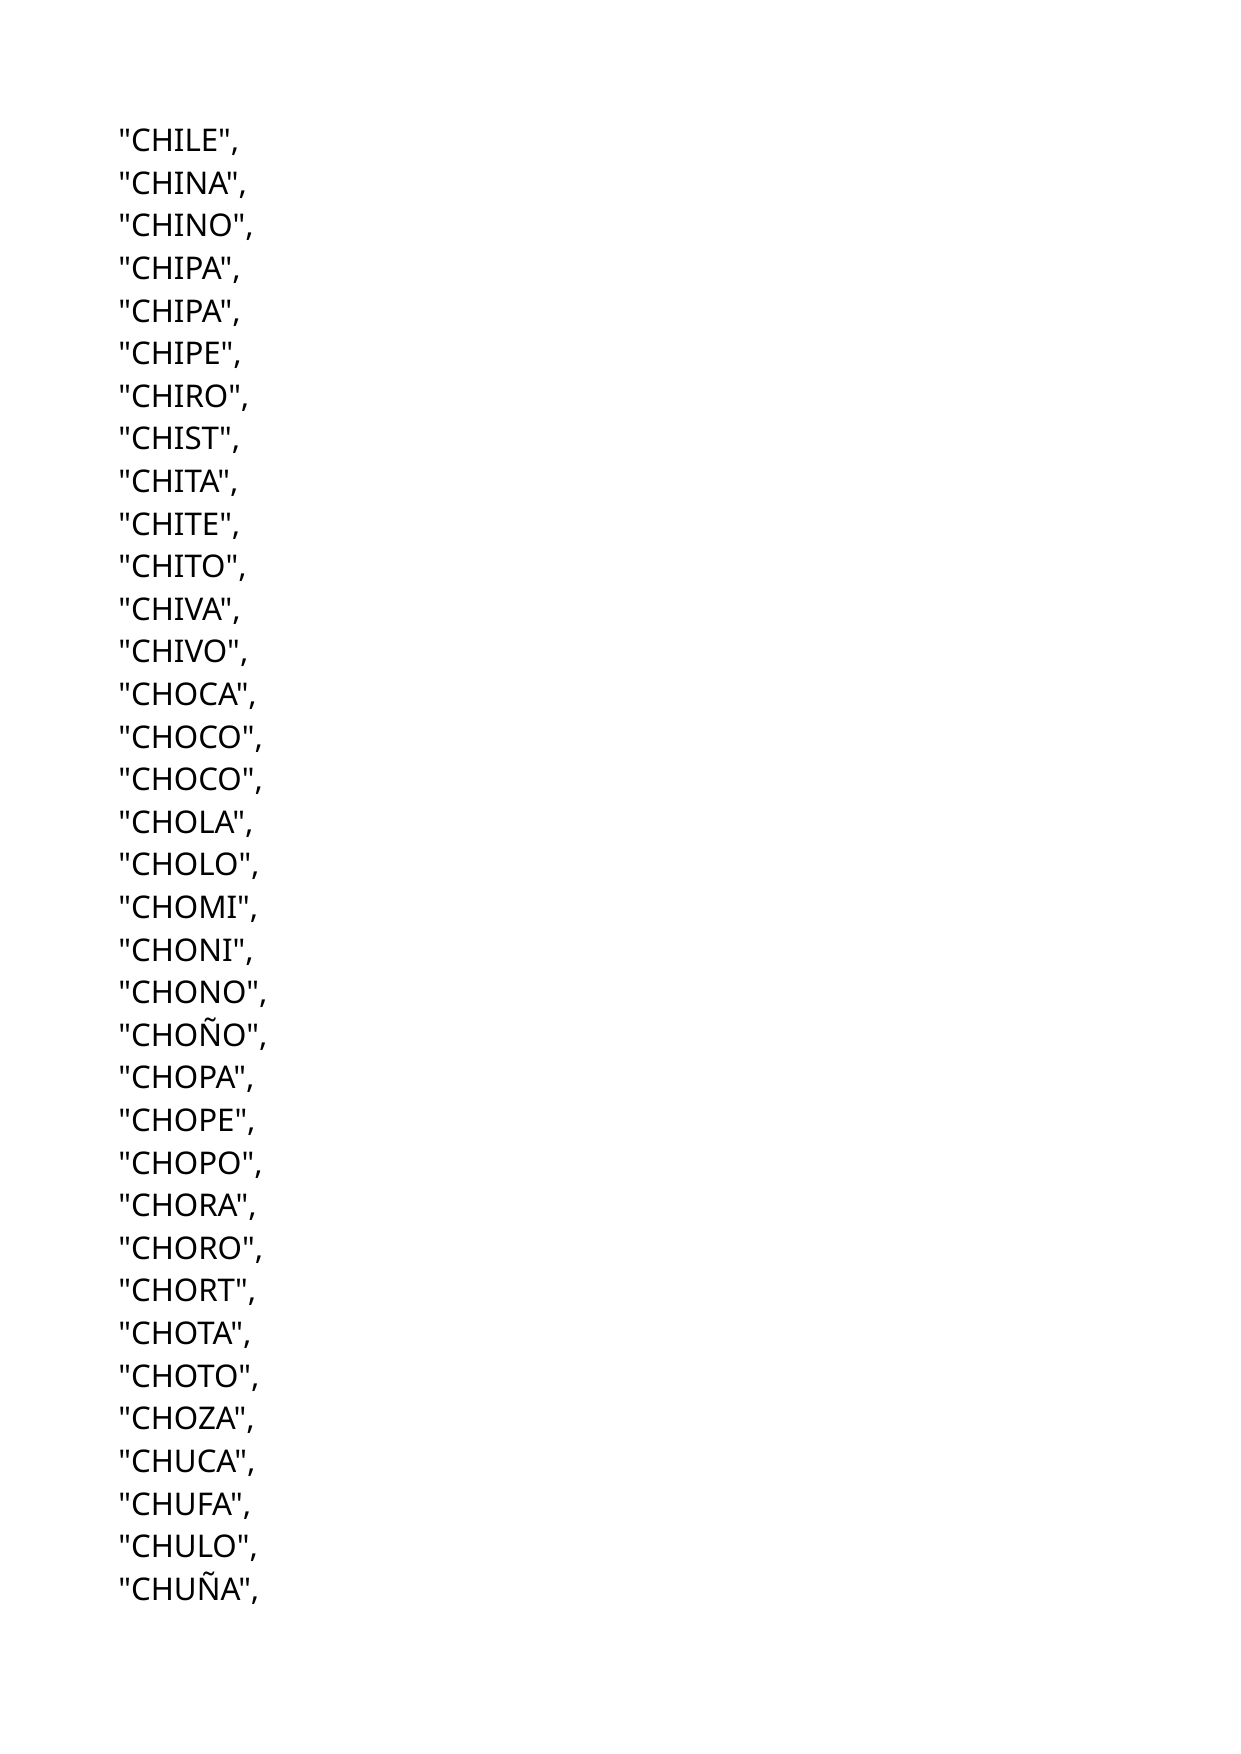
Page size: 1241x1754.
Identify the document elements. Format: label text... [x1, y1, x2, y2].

text "CHOCO", [118, 714, 1122, 757]
text "CHONI", [118, 928, 1122, 970]
text "CHOTA", [118, 1311, 1122, 1354]
text "CHOÑO", [118, 1013, 1122, 1055]
text "CHITO", [118, 544, 1122, 587]
text "CHORT", [118, 1268, 1122, 1311]
text "CHORO", [118, 1226, 1122, 1268]
text "CHONO", [118, 970, 1122, 1013]
text "CHUCA", [118, 1439, 1122, 1481]
text "CHOTO", [118, 1354, 1122, 1396]
text "CHOCA", [118, 672, 1122, 714]
text "CHIPE", [118, 331, 1122, 374]
text "CHIST", [118, 416, 1122, 459]
text "CHOPA", [118, 1055, 1122, 1098]
text "CHULO", [118, 1524, 1122, 1567]
text "CHITA", [118, 459, 1122, 502]
text "CHOZA", [118, 1396, 1122, 1439]
text "CHOMI", [118, 885, 1122, 928]
text "CHIPA", [118, 288, 1122, 331]
text "CHORA", [118, 1183, 1122, 1226]
text "CHOPO", [118, 1141, 1122, 1183]
text "CHUÑA", [118, 1567, 1122, 1609]
text "CHILE", [118, 118, 1122, 161]
text "CHUFA", [118, 1481, 1122, 1524]
text "CHIVA", [118, 587, 1122, 629]
text "CHIVO", [118, 629, 1122, 672]
text "CHINO", [118, 203, 1122, 246]
text "CHOCO", [118, 757, 1122, 800]
text "CHINA", [118, 161, 1122, 203]
text "CHIPA", [118, 246, 1122, 288]
text "CHITE", [118, 502, 1122, 544]
text "CHOLA", [118, 800, 1122, 842]
text "CHOLO", [118, 842, 1122, 885]
text "CHIRO", [118, 374, 1122, 416]
text "CHOPE", [118, 1098, 1122, 1141]
